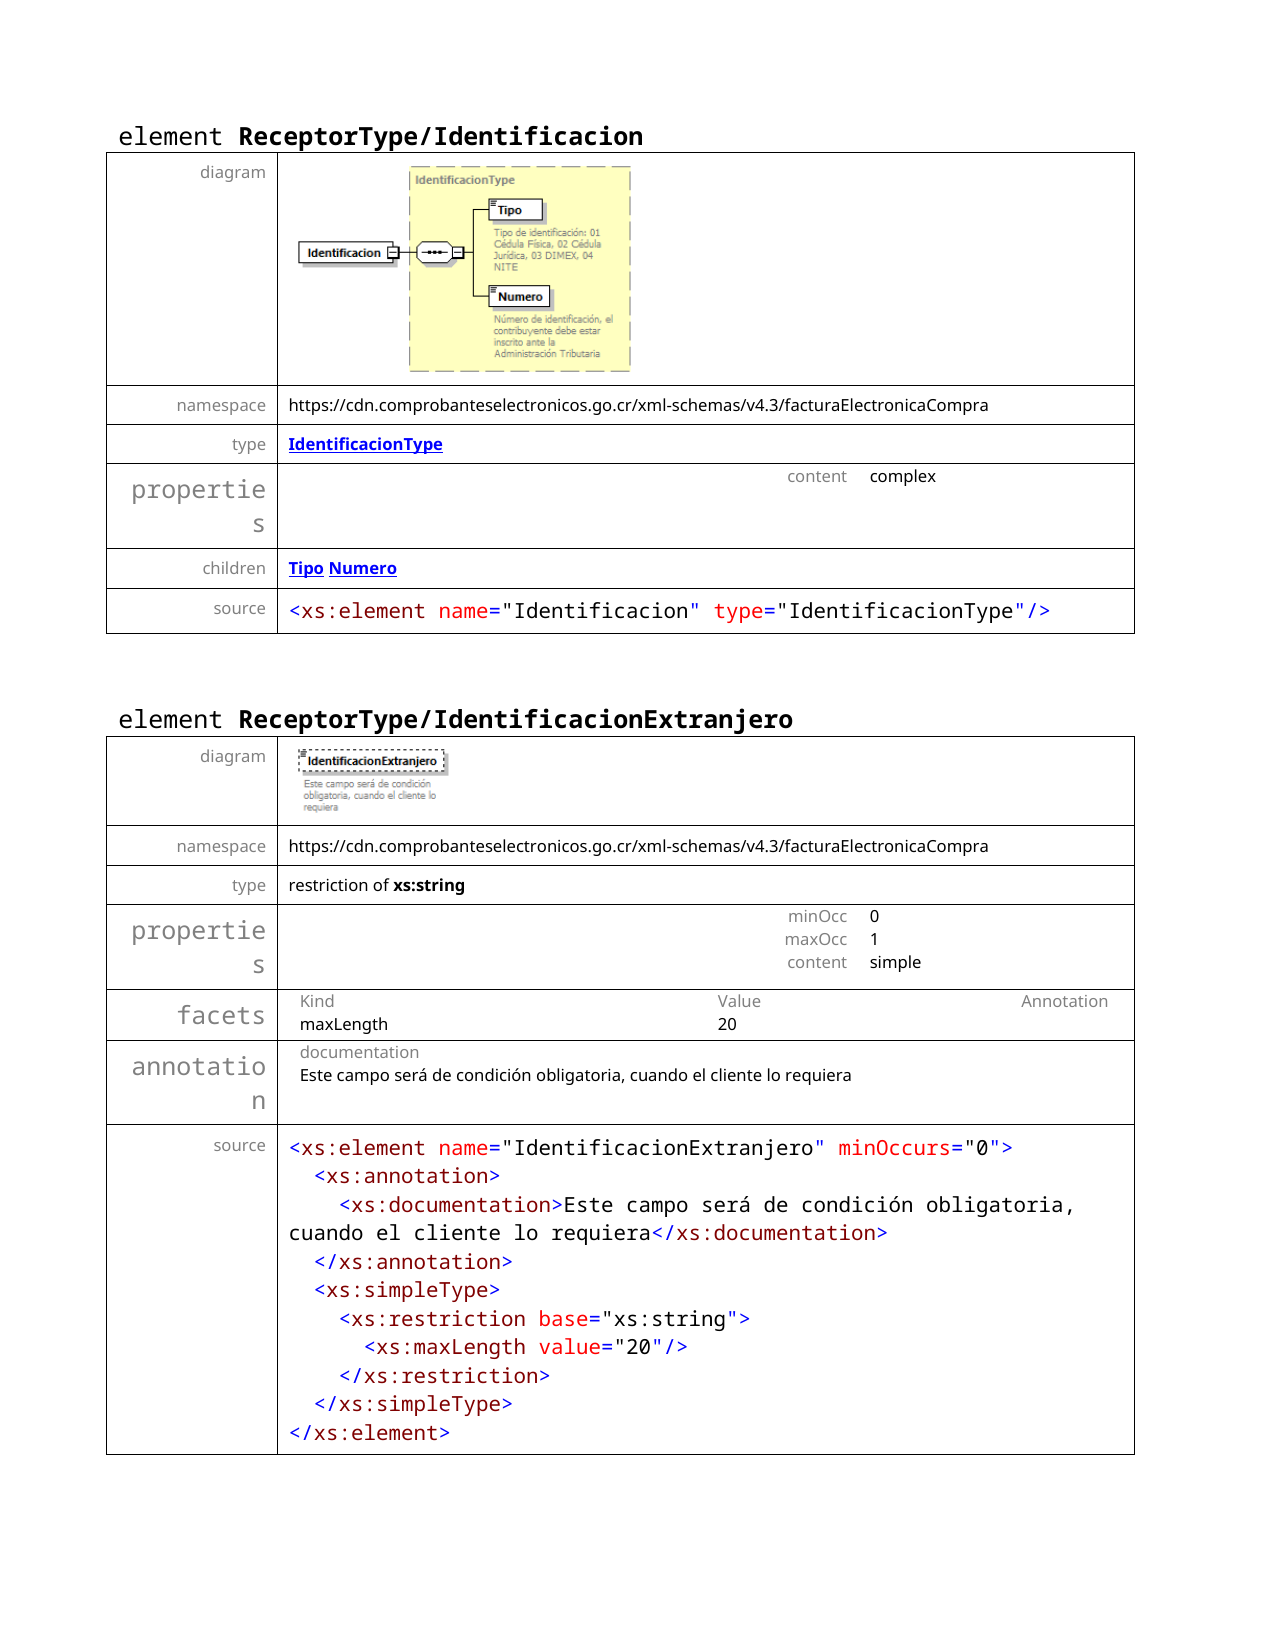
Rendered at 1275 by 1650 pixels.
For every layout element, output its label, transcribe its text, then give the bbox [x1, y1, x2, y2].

picture [288, 161, 641, 377]
table_cell [1010, 1013, 1134, 1035]
table_cell properties [107, 905, 277, 989]
table_header diagram [107, 153, 277, 384]
table_cell [278, 905, 1134, 989]
table_cell 20 [706, 1013, 1010, 1035]
text element ReceptorType/IdentificacionExtranjero [118, 702, 1157, 736]
table_cell https://cdn.comprobanteselectronicos.go.cr/xml-schemas/v4.3/facturaElectronicaCompra [278, 386, 1134, 424]
table_cell [278, 1041, 1134, 1124]
table_cell <xs:element name="Identificacion" type="IdentificacionType"/> [278, 589, 1134, 632]
picture [288, 744, 458, 818]
table_cell namespace [107, 386, 277, 424]
table_cell restriction of xs:string [278, 866, 1134, 904]
table_cell [278, 990, 1134, 1039]
table_cell Este campo será de condición obligatoria, cuando el cliente lo requiera [288, 1063, 1134, 1086]
table_cell type [107, 866, 277, 904]
table_header [278, 737, 1134, 825]
table_header documentation [288, 1041, 1134, 1063]
table_header Kind [288, 990, 706, 1013]
table_cell maxLength [288, 1013, 706, 1035]
table_cell children [107, 549, 277, 587]
table_cell properties [107, 464, 277, 548]
table_header content [288, 464, 858, 487]
table_cell type [107, 425, 277, 463]
text element ReceptorType/Identificacion [118, 118, 1157, 152]
table_cell 1 [858, 928, 1134, 951]
table_cell https://cdn.comprobanteselectronicos.go.cr/xml-schemas/v4.3/facturaElectronicaCompra [278, 826, 1134, 865]
table_header Value [706, 990, 1010, 1013]
table_cell IdentificacionType [278, 425, 1134, 463]
table_cell content [288, 951, 858, 973]
table_header complex [858, 464, 1134, 487]
table_header 0 [858, 905, 1134, 928]
table_header diagram [107, 737, 277, 825]
table_header [278, 153, 1134, 384]
table_cell source [107, 1125, 277, 1454]
table_cell annotation [107, 1041, 277, 1124]
table_header minOcc [288, 905, 858, 928]
table_cell source [107, 589, 277, 632]
table_cell <xs:element name="IdentificacionExtranjero" minOccurs="0"> <xs:annotation> <xs:documentation>Este campo será de condición obligatoria, cuando el cliente lo requiera</xs:documentation> </xs:annotation> <xs:simpleType> <xs:restriction base="xs:string"> <xs:maxLength value="20"/> </xs:restriction> </xs:simpleType> </xs:element> [278, 1125, 1134, 1454]
table_cell namespace [107, 826, 277, 865]
table_cell [278, 464, 1134, 548]
table_cell maxOcc [288, 928, 858, 951]
table_cell simple [858, 951, 1134, 973]
table_cell Tipo Numero [278, 549, 1134, 587]
table_cell facets [107, 990, 277, 1039]
table_header Annotation [1010, 990, 1134, 1013]
